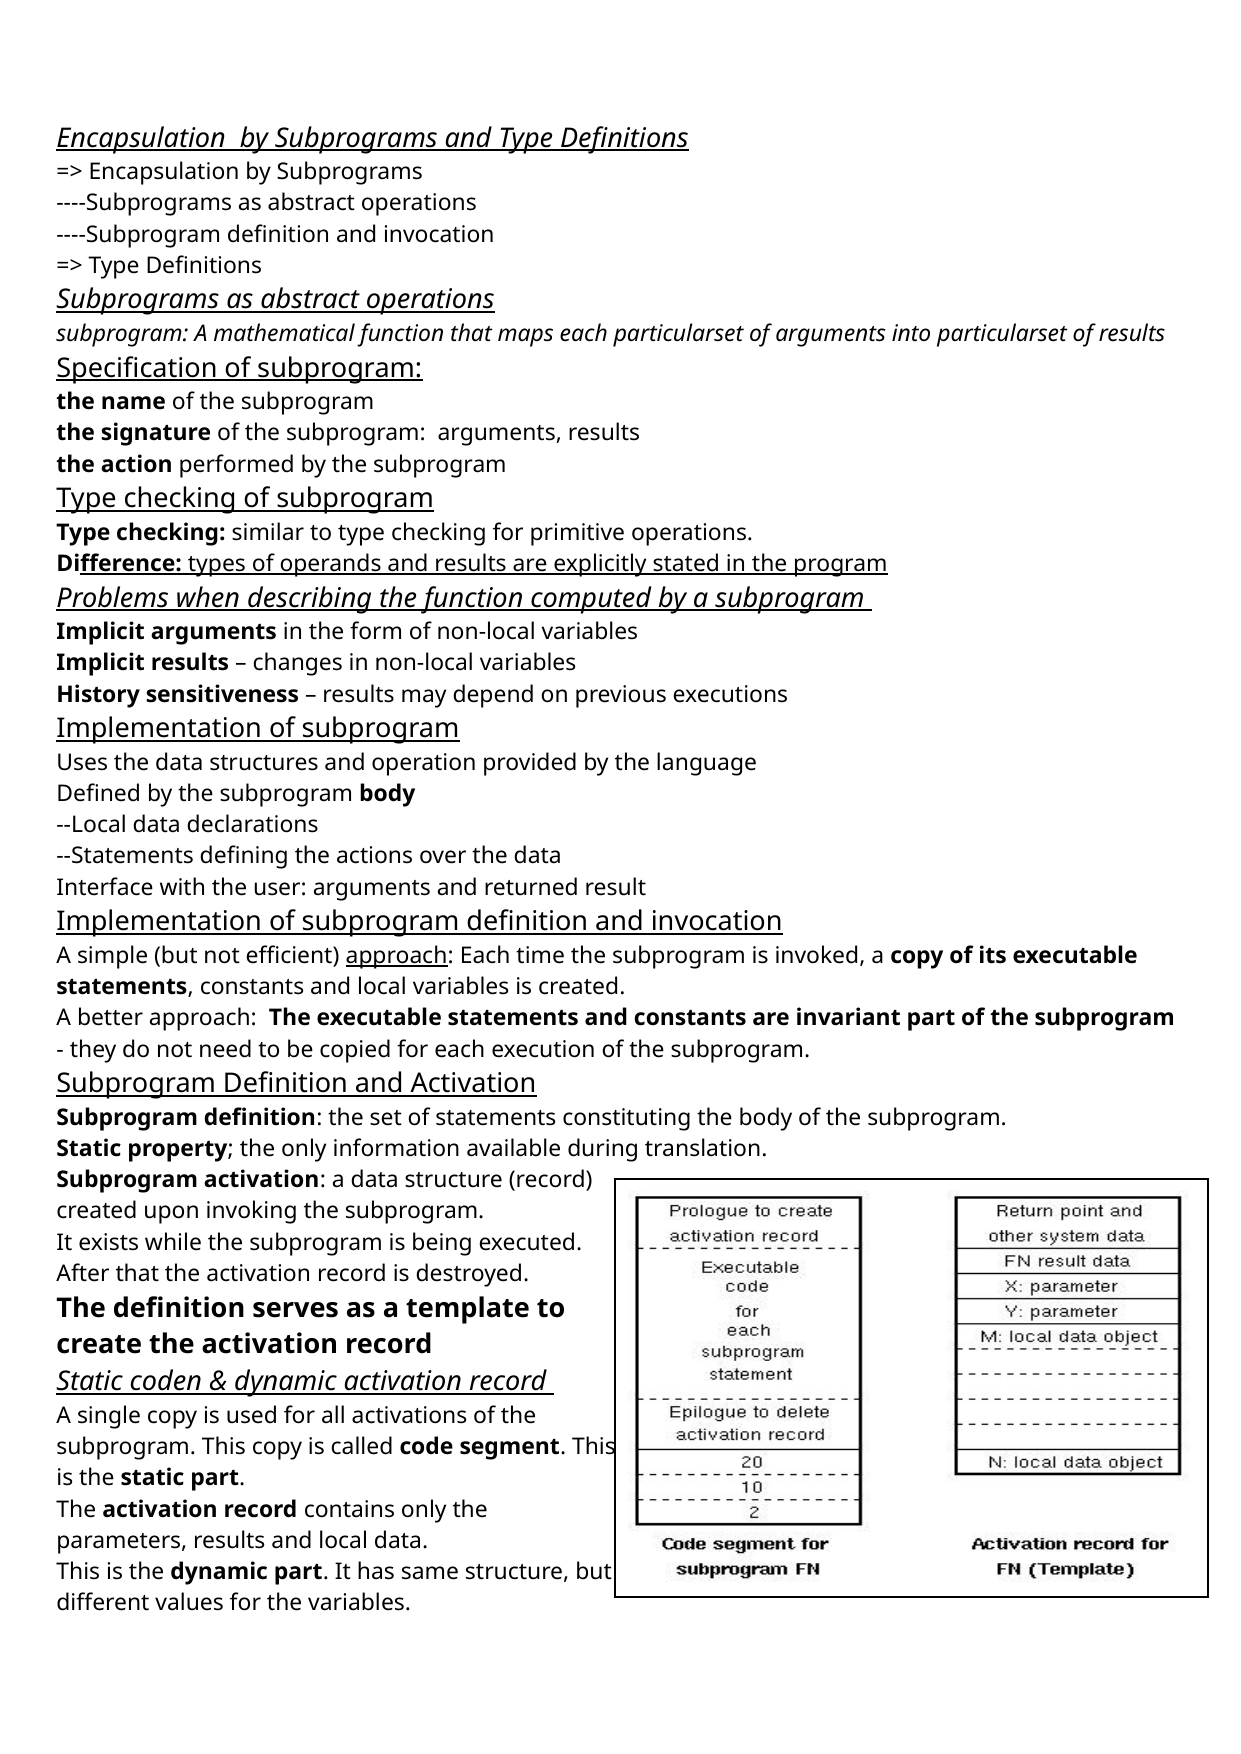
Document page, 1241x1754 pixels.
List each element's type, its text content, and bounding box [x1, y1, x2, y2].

text Static coden & dynamic activation record [56, 1362, 614, 1399]
text --Local data declarations [56, 808, 1178, 839]
text Specification of subprogram: [56, 348, 1178, 385]
text A simple (but not efficient) approach: Each time the subprogram is invoked, a copy of its executable statements, constants and local variables is created. [56, 939, 1178, 1001]
text Difference: types of operands and results are explicitly stated in the program [56, 547, 1178, 578]
text Subprogram Definition and Activation [56, 1064, 1178, 1101]
text => Type Definitions [56, 249, 1178, 280]
text Subprograms as abstract operations [56, 280, 1178, 317]
text Implicit results – changes in non-local variables [56, 646, 1178, 677]
text A better approach: The executable statements and constants are invariant part of the subprogram - they do not need to be copied for each execution of the subprogram. [56, 1001, 1178, 1064]
text ----Subprograms as abstract operations [56, 186, 1178, 217]
text Interface with the user: arguments and returned result [56, 871, 1178, 902]
text Defined by the subprogram body [56, 777, 1178, 808]
text Type checking of subprogram [56, 479, 1178, 516]
text Implementation of subprogram [56, 709, 1178, 746]
text the signature of the subprogram: arguments, results [56, 416, 1178, 447]
text ----Subprogram definition and invocation [56, 217, 1178, 249]
text Implementation of subprogram definition and invocation [56, 902, 1178, 939]
text Encapsulation by Subprograms and Type Definitions [56, 118, 1178, 155]
text => Encapsulation by Subprograms [56, 155, 1178, 186]
text the name of the subprogram [56, 385, 1178, 416]
text This is the dynamic part. It has same structure, but different values for the variables. [56, 1555, 1178, 1617]
text Implicit arguments in the form of non-local variables [56, 615, 1178, 646]
text Uses the data structures and operation provided by the language [56, 746, 1178, 777]
text It exists while the subprogram is being executed. After that the activation record is destroyed. [56, 1226, 614, 1288]
text Subprogram activation: a data structure (record) created upon invoking the subprogram. [56, 1163, 1178, 1226]
text --Statements defining the actions over the data [56, 839, 1178, 871]
text Problems when describing the function computed by a subprogram [56, 578, 1178, 615]
text The definition serves as a template to create the activation record [56, 1288, 614, 1362]
text Type checking: similar to type checking for primitive operations. [56, 516, 1178, 547]
text Static property; the only information available during translation. [56, 1132, 1178, 1163]
text The activation record contains only the parameters, results and local data. [56, 1492, 614, 1555]
text History sensitiveness – results may depend on previous executions [56, 677, 1178, 709]
picture [616, 1180, 1207, 1596]
text A single copy is used for all activations of the subprogram. This copy is called code segment. This is the static part. [56, 1399, 614, 1492]
text Subprogram definition: the set of statements constituting the body of the subprogram. [56, 1101, 1178, 1132]
text the action performed by the subprogram [56, 447, 1178, 479]
text subprogram: A mathematical function that maps each particularset of arguments into particularset of results [56, 317, 1178, 348]
